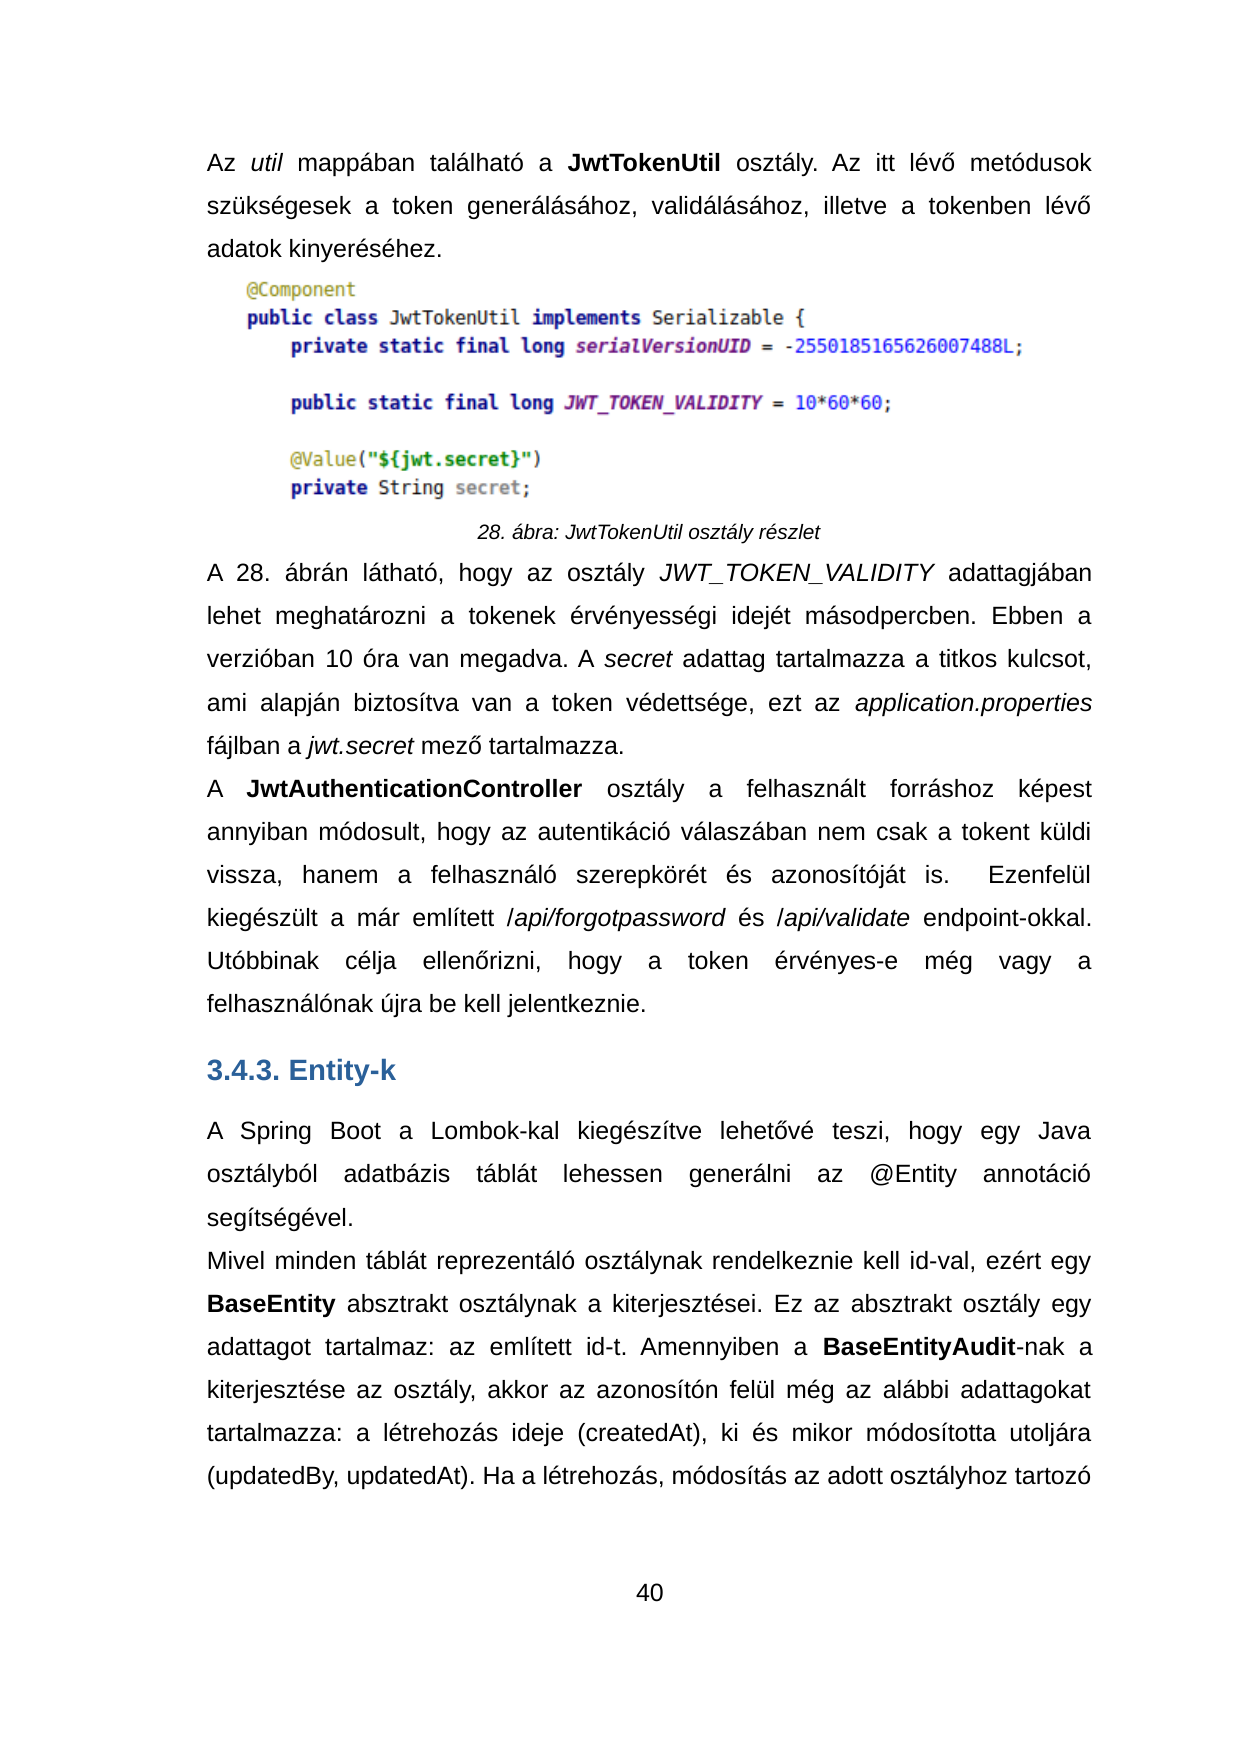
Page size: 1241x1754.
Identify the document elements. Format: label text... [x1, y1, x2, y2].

text A 28. ábrán látható, hogy az osztály JWT_TOKEN_VALIDITY adattagjában lehet meghatározni a tokenek érvényességi idejét másodpercben. Ebben a verzióban 10 óra van megadva. A secret adattag tartalmazza a titkos kulcsot, ami alapján biztosítva van a token védettsége, ezt az application.properties fájlban a jwt.secret mező tartalmazza. [207, 277, 1093, 759]
text Mivel minden táblát reprezentáló osztálynak rendelkeznie kell id-val, ezért egy BaseEntity absztrakt osztálynak a kiterjesztései. Ez az absztrakt osztály egy adattagot tartalmaz: az említett id-t. Amennyiben a BaseEntityAudit-nak a kiterjesztése az osztály, akkor az azonosítón felül még az alábbi adattagokat tartalmazza: a létrehozás ideje (createdAt), ki és mikor módosította utoljára (updatedBy, updatedAt). Ha a létrehozás, módosítás az adott osztályhoz tartozó [207, 1246, 1093, 1490]
text A Spring Boot a Lombok-kal kiegészítve lehetővé teszi, hogy egy Java osztályból adatbázis táblát lehessen generálni az @Entity annotáció segítségével. [207, 1116, 1093, 1231]
text A JwtAuthenticationController osztály a felhasznált forráshoz képest annyiban módosult, hogy az autentikáció válaszában nem csak a tokent küldi vissza, hanem a felhasználó szerepkörét és azonosítóját is. Ezenfelül kiegészült a már említett /api/forgotpassword és /api/validate endpoint-okkal. Utóbbinak célja ellenőrizni, hogy a token érvényes-e még vagy a felhasználónak újra be kell jelentkeznie. [207, 774, 1093, 1018]
text Az util mappában található a JwtTokenUtil osztály. Az itt lévő metódusok szükségesek a token generálásához, validálásához, illetve a tokenben lévő adatok kinyeréséhez. [207, 148, 1093, 263]
subtitle Entity-k [207, 1053, 1093, 1087]
picture [244, 277, 1055, 504]
text 28. ábra: JwtTokenUtil osztály részlet [244, 504, 1055, 544]
